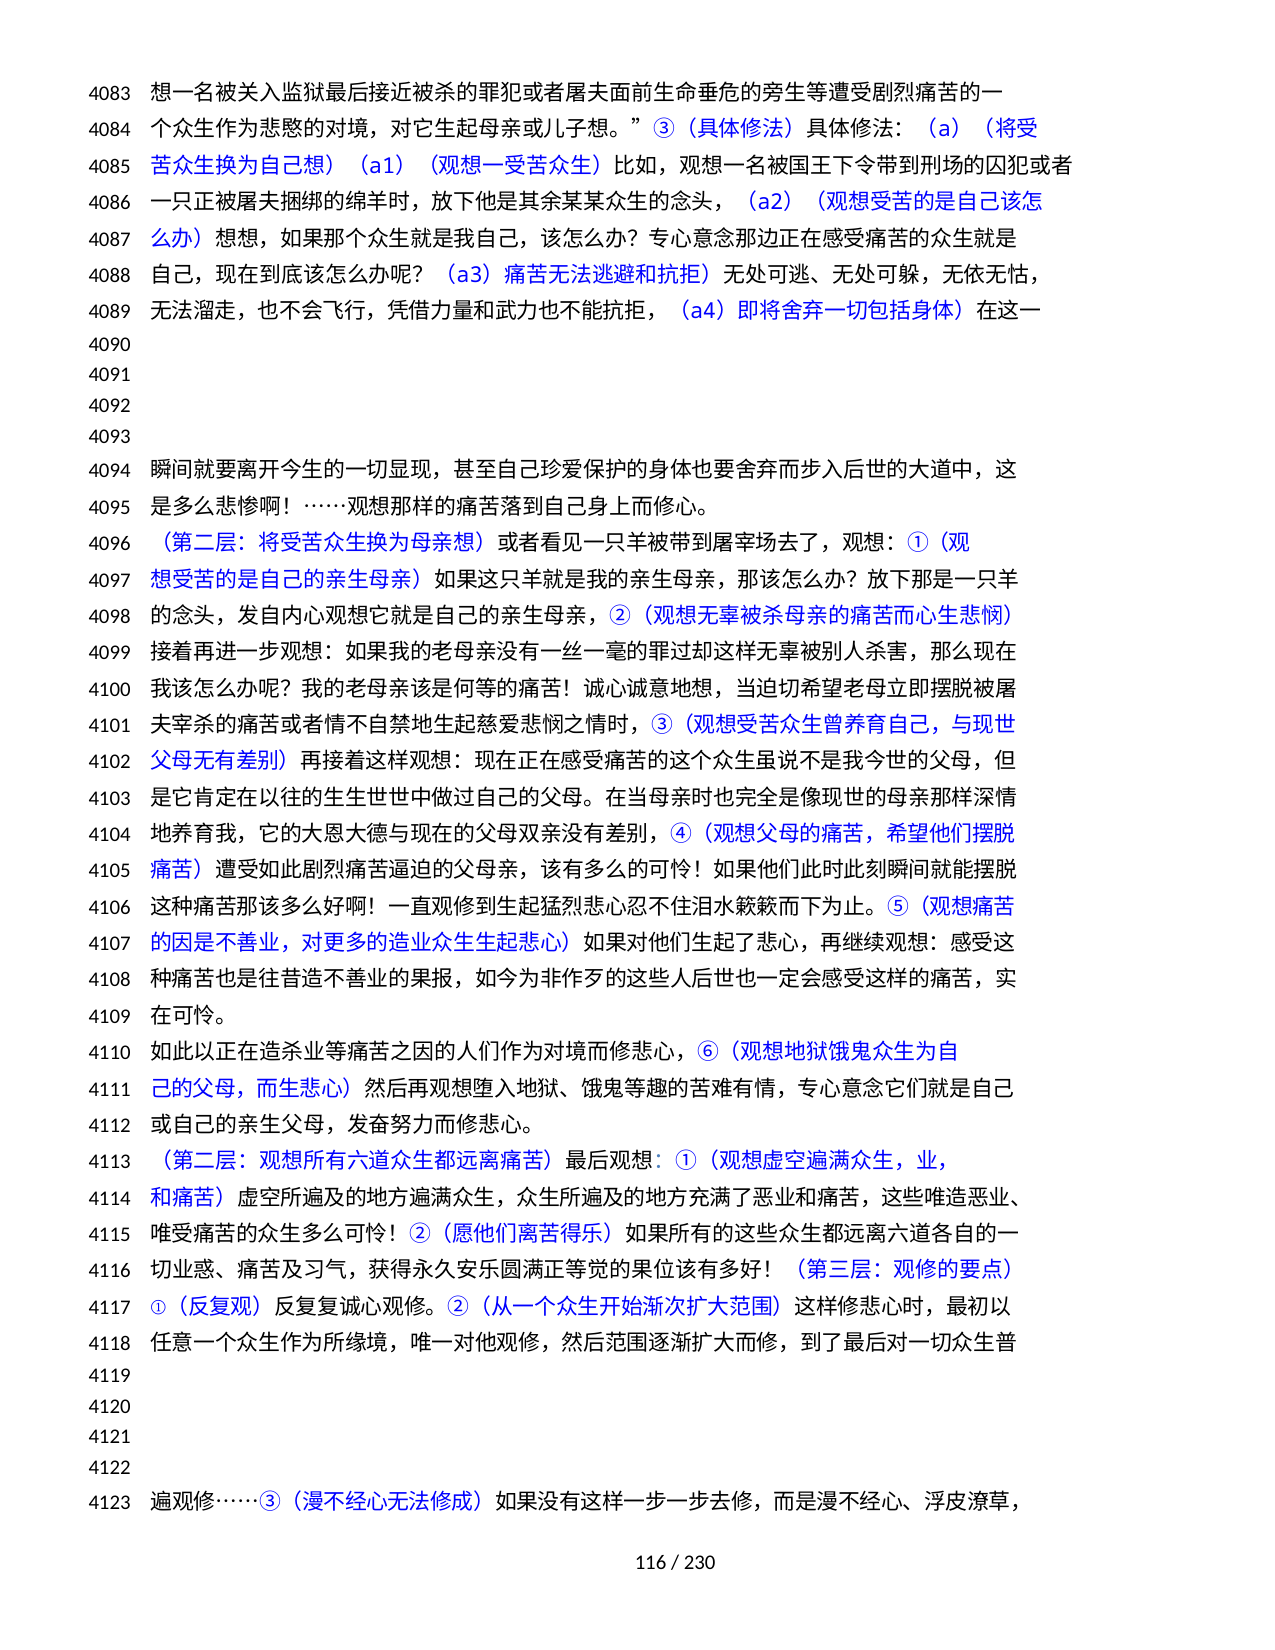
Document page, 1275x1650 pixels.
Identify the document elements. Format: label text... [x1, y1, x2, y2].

text 是它肯定在以往的生生世世中做过自己的父母。在当母亲时也完全是像现世的母亲那样深情 [150, 780, 1200, 811]
text 瞬间就要离开今生的一切显现，甚至自己珍爱保护的身体也要舍弃而步入后世的大道中，这 [150, 452, 1200, 484]
text 苦众生换为自己想）（a1）（观想一受苦众生）比如，观想一名被国王下令带到刑场的囚犯或者 [150, 148, 1200, 179]
text 痛苦）遭受如此剧烈痛苦逼迫的父母亲，该有多么的可怜！如果他们此时此刻瞬间就能摆脱 [150, 852, 1200, 884]
text 在可怜。 [150, 998, 1200, 1029]
text 的因是不善业，对更多的造业众生生起悲心）如果对他们生起了悲心，再继续观想：感受这 [150, 925, 1200, 957]
text 夫宰杀的痛苦或者情不自禁地生起慈爱悲悯之情时，③（观想受苦众生曾养育自己，与现世 [150, 707, 1200, 739]
text 父母无有差别）再接着这样观想：现在正在感受痛苦的这个众生虽说不是我今世的父母，但 [150, 743, 1200, 775]
text 切业惑、痛苦及习气，获得永久安乐圆满正等觉的果位该有多好！（第三层：观修的要点） [150, 1252, 1200, 1284]
text 和痛苦）虚空所遍及的地方遍满众生，众生所遍及的地方充满了恶业和痛苦，这些唯造恶业、 [150, 1179, 1200, 1211]
text 或自己的亲生父母，发奋努力而修悲心。 [150, 1107, 1200, 1138]
text 想受苦的是自己的亲生母亲）如果这只羊就是我的亲生母亲，那该怎么办？放下那是一只羊 [150, 562, 1200, 593]
text （第二层：将受苦众生换为母亲想）或者看见一只羊被带到屠宰场去了，观想：①（观 [150, 525, 1200, 557]
text 接着再进一步观想：如果我的老母亲没有一丝一毫的罪过却这样无辜被别人杀害，那么现在 [150, 634, 1200, 666]
text 一只正被屠夫捆绑的绵羊时，放下他是其余某某众生的念头，（a2）（观想受苦的是自己该怎 [150, 184, 1200, 216]
text 任意一个众生作为所缘境，唯一对他观修，然后范围逐渐扩大而修，到了最后对一切众生普 [150, 1325, 1200, 1357]
text 种痛苦也是往昔造不善业的果报，如今为非作歹的这些人后世也一定会感受这样的痛苦，实 [150, 961, 1200, 993]
text 己的父母，而生悲心）然后再观想堕入地狱、饿鬼等趣的苦难有情，专心意念它们就是自己 [150, 1071, 1200, 1102]
text 遍观修……③（漫不经心无法修成）如果没有这样一步一步去修，而是漫不经心、浮皮潦草， [150, 1484, 1200, 1516]
text 的念头，发自内心观想它就是自己的亲生母亲，②（观想无辜被杀母亲的痛苦而心生悲悯） [150, 598, 1200, 629]
text 么办）想想，如果那个众生就是我自己，该怎么办？专心意念那边正在感受痛苦的众生就是 [150, 221, 1200, 252]
text ①（反复观）反复复诚心观修。②（从一个众生开始渐次扩大范围）这样修悲心时，最初以 [150, 1289, 1200, 1320]
text 个众生作为悲愍的对境，对它生起母亲或儿子想。”③（具体修法）具体修法：（a）（将受 [150, 111, 1200, 143]
text 想一名被关入监狱最后接近被杀的罪犯或者屠夫面前生命垂危的旁生等遭受剧烈痛苦的一 [150, 75, 1200, 107]
text 自己，现在到底该怎么办呢？（a3）痛苦无法逃避和抗拒）无处可逃、无处可躲，无依无怙， [150, 257, 1200, 289]
text 地养育我，它的大恩大德与现在的父母双亲没有差别，④（观想父母的痛苦，希望他们摆脱 [150, 816, 1200, 848]
text 无法溜走，也不会飞行，凭借力量和武力也不能抗拒，（a4）即将舍弃一切包括身体）在这一 [150, 293, 1200, 325]
text 这种痛苦那该多么好啊！一直观修到生起猛烈悲心忍不住泪水簌簌而下为止。⑤（观想痛苦 [150, 889, 1200, 920]
text 如此以正在造杀业等痛苦之因的人们作为对境而修悲心，⑥（观想地狱饿鬼众生为自 [150, 1034, 1200, 1066]
text （第二层：观想所有六道众生都远离痛苦）最后观想：①（观想虚空遍满众生，业， [150, 1143, 1200, 1175]
text 我该怎么办呢？我的老母亲该是何等的痛苦！诚心诚意地想，当迫切希望老母立即摆脱被屠 [150, 671, 1200, 702]
text 是多么悲惨啊！……观想那样的痛苦落到自己身上而修心。 [150, 489, 1200, 521]
text 唯受痛苦的众生多么可怜！②（愿他们离苦得乐）如果所有的这些众生都远离六道各自的一 [150, 1216, 1200, 1248]
